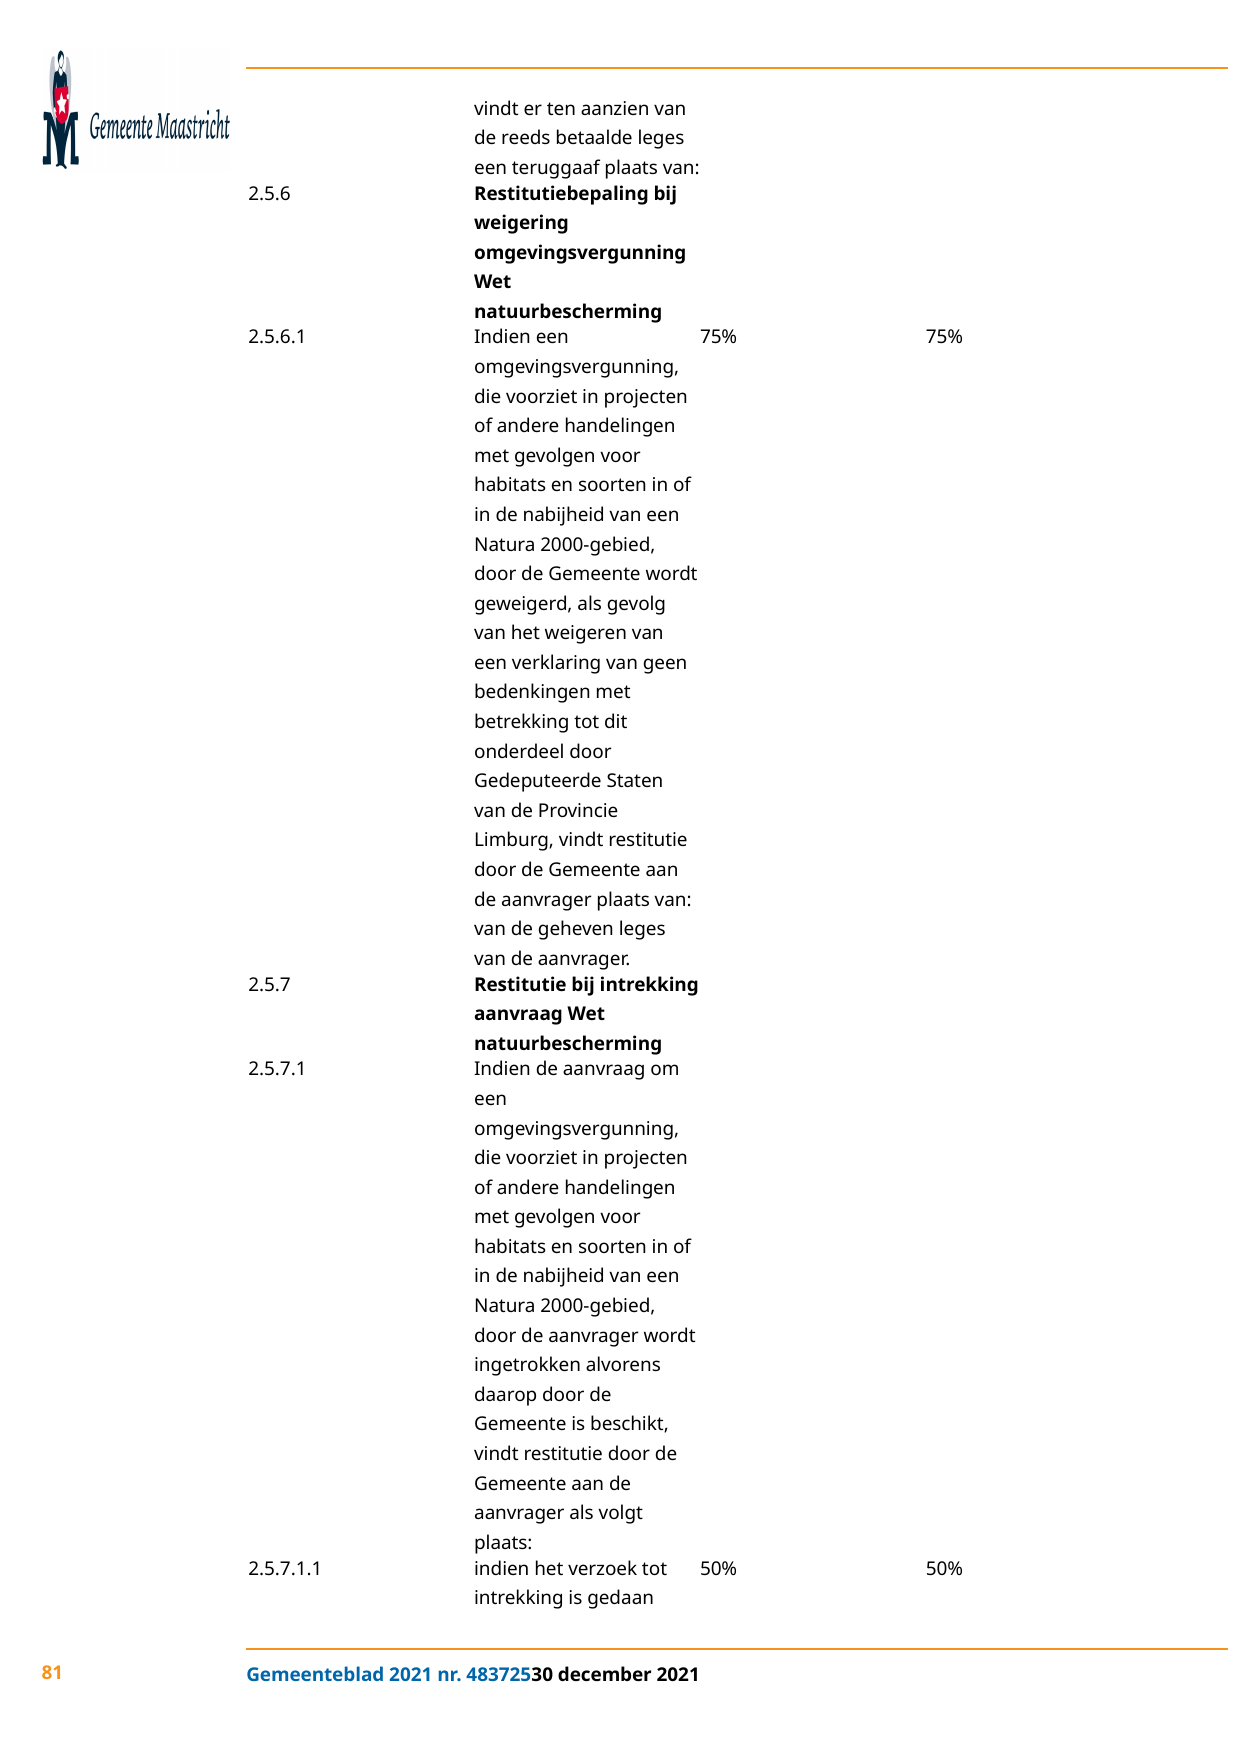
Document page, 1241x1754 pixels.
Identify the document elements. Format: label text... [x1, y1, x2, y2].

table_cell [700, 1056, 926, 1555]
table_cell 75% [926, 324, 1152, 971]
table_cell 50% [700, 1555, 926, 1610]
table_cell 2.5.6.1 [248, 324, 474, 971]
table_cell [248, 95, 474, 180]
table_cell [926, 180, 1152, 324]
table_cell Restitutiebepaling bij weigering omgevingsvergunning Wet natuurbescherming [474, 180, 700, 324]
table_cell 50% [926, 1555, 1152, 1610]
table_cell [700, 180, 926, 324]
table_cell [926, 95, 1152, 180]
table_cell 2.5.7.1 [248, 1056, 474, 1555]
table_cell Indien de aanvraag om een omgevingsvergunning, die voorziet in projecten of andere handelingen met gevolgen voor habitats en soorten in of in de nabijheid van een Natura 2000-gebied, door de aanvrager wordt ingetrokken alvorens daarop door de Gemeente is beschikt, vindt restitutie door de Gemeente aan de aanvrager als volgt plaats: [474, 1056, 700, 1555]
table_cell [700, 95, 926, 180]
table_cell Indien een omgevingsvergunning, die voorziet in projecten of andere handelingen met gevolgen voor habitats en soorten in of in de nabijheid van een Natura 2000-gebied, door de Gemeente wordt geweigerd, als gevolg van het weigeren van een verklaring van geen bedenkingen met betrekking tot dit onderdeel door Gedeputeerde Staten van de Provincie Limburg, vindt restitutie door de Gemeente aan de aanvrager plaats van: van de geheven leges van de aanvrager. [474, 324, 700, 971]
table_cell vindt er ten aanzien van de reeds betaalde leges een teruggaaf plaats van: [474, 95, 700, 180]
table_cell [926, 1056, 1152, 1555]
table_cell [926, 971, 1152, 1056]
table_cell 75% [700, 324, 926, 971]
table_cell Restitutie bij intrekking aanvraag Wet natuurbescherming [474, 971, 700, 1056]
table_cell [700, 971, 926, 1056]
table_cell 2.5.6 [248, 180, 474, 324]
table_cell 2.5.7.1.1 [248, 1555, 474, 1610]
table_cell 2.5.7 [248, 971, 474, 1056]
picture [41, 47, 231, 172]
table_cell indien het verzoek tot intrekking is gedaan [474, 1555, 700, 1610]
